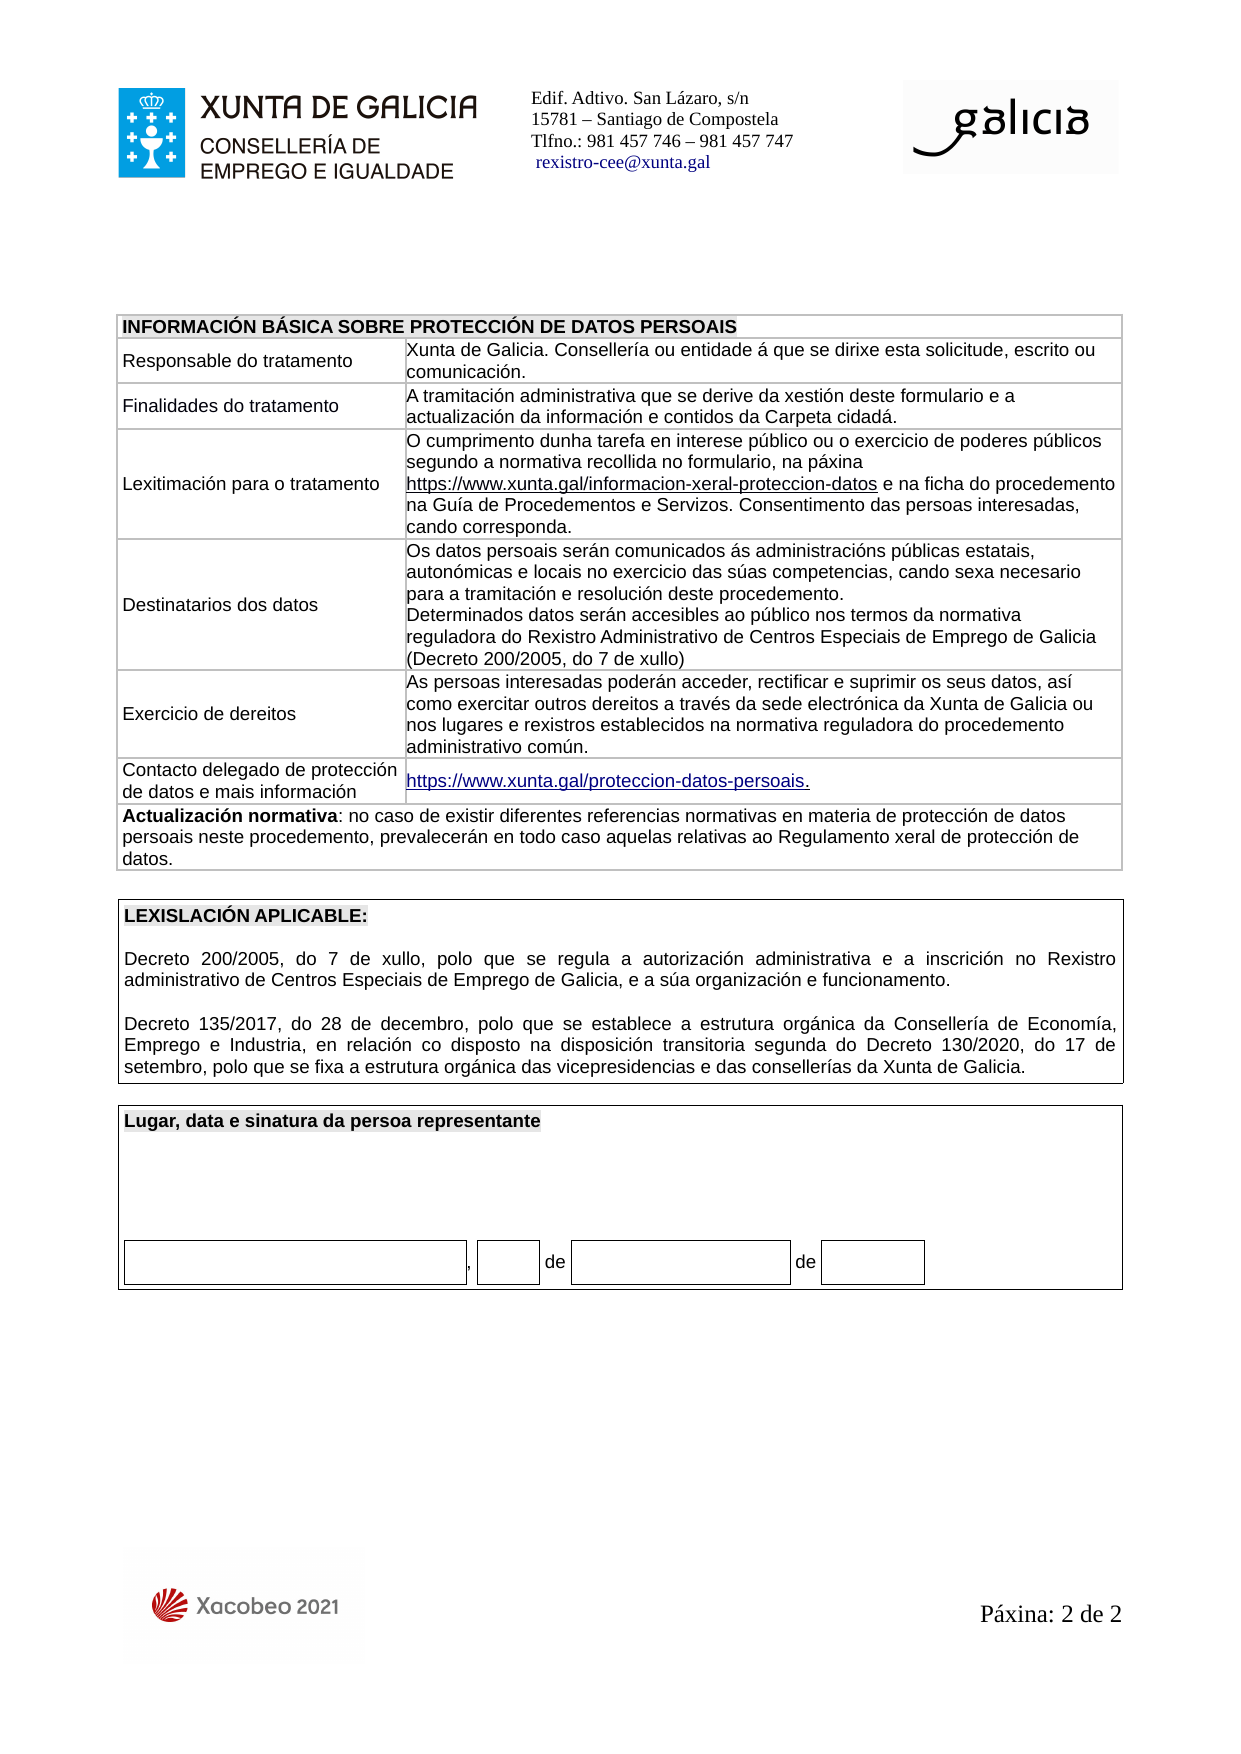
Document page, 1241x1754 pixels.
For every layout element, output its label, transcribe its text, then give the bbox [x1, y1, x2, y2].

picture [167, 133, 176, 142]
picture [123, 1547, 366, 1664]
table_cell A tramitación administrativa que se derive da xestión deste formulario e a actualización da información e contidos da Carpeta cidadá. [407, 384, 1121, 427]
table_cell Responsable do tratamento [118, 339, 405, 382]
table_cell Lexitimación para o tratamento [118, 430, 405, 537]
picture [902, 80, 1119, 174]
table_cell Os datos persoais serán comunicados ás administracións públicas estatais, autonómicas e locais no exercicio das súas competencias, cando sexa necesario para a tramitación e resolución deste procedemento. Determinados datos serán accesibles ao público nos termos da normativa reguladora do Rexistro Administrativo de Centros Especiais de Emprego de Galicia (Decreto 200/2005, do 7 de xullo) [407, 540, 1121, 669]
picture [128, 113, 136, 122]
table_header LEXISLACIÓN APLICABLE: Decreto 200/2005, do 7 de xullo, polo que se regula a autorización administrativa e a inscrición no Rexistro administrativo de Centros Especiais de Emprego de Galicia, e a súa organización e funcionamento. Decreto 135/2017, do 28 de decembro, polo que se establece a estrutura orgánica da Consellería de Economía, Emprego e Industria, en relación co disposto na disposición transitoria segunda do Decreto 130/2020, do 17 de setembro, polo que se fixa a estrutura orgánica das vicepresidencias e das consellerías da Xunta de Galicia. [119, 900, 1123, 1083]
table_cell O cumprimento dunha tarefa en interese público ou o exercicio de poderes públicos segundo a normativa recollida no formulario, na páxina https://www.xunta.gal/informacion-xeral-proteccion-datos e na ficha do procedemento na Guía de Procedementos e Servizos. Consentimento das persoas interesadas, cando corresponda. [407, 430, 1121, 537]
picture [128, 152, 136, 161]
table_cell Xunta de Galicia. Consellería ou entidade á que se dirixe esta solicitude, escrito ou comunicación. [407, 339, 1121, 382]
table_cell https://www.xunta.gal/proteccion-datos-persoais. [407, 759, 1121, 802]
table_header Lugar, data e sinatura da persoa representante , de de [119, 1106, 1122, 1289]
picture [147, 126, 156, 136]
picture [167, 113, 176, 122]
table_cell Exercicio de dereitos [118, 671, 405, 757]
table_cell Contacto delegado de protección de datos e mais información [118, 759, 405, 802]
table_cell As persoas interesadas poderán acceder, rectificar e suprimir os seus datos, así como exercitar outros dereitos a través da sede electrónica da Xunta de Galicia ou nos lugares e rexistros establecidos na normativa reguladora do procedemento administrativo común. [407, 671, 1121, 757]
picture [141, 139, 162, 168]
table_cell Actualización normativa: no caso de existir diferentes referencias normativas en materia de protección de datos persoais neste procedemento, prevalecerán en todo caso aquelas relativas ao Regulamento xeral de protección de datos. [118, 805, 1121, 869]
picture [167, 152, 176, 161]
picture [147, 113, 156, 122]
table_cell Finalidades do tratamento [118, 384, 405, 427]
picture [128, 133, 136, 142]
picture [118, 88, 477, 179]
table_cell Destinatarios dos datos [118, 540, 405, 669]
table_header INFORMACIÓN BÁSICA SOBRE PROTECCIÓN DE DATOS PERSOAIS [118, 316, 1121, 337]
